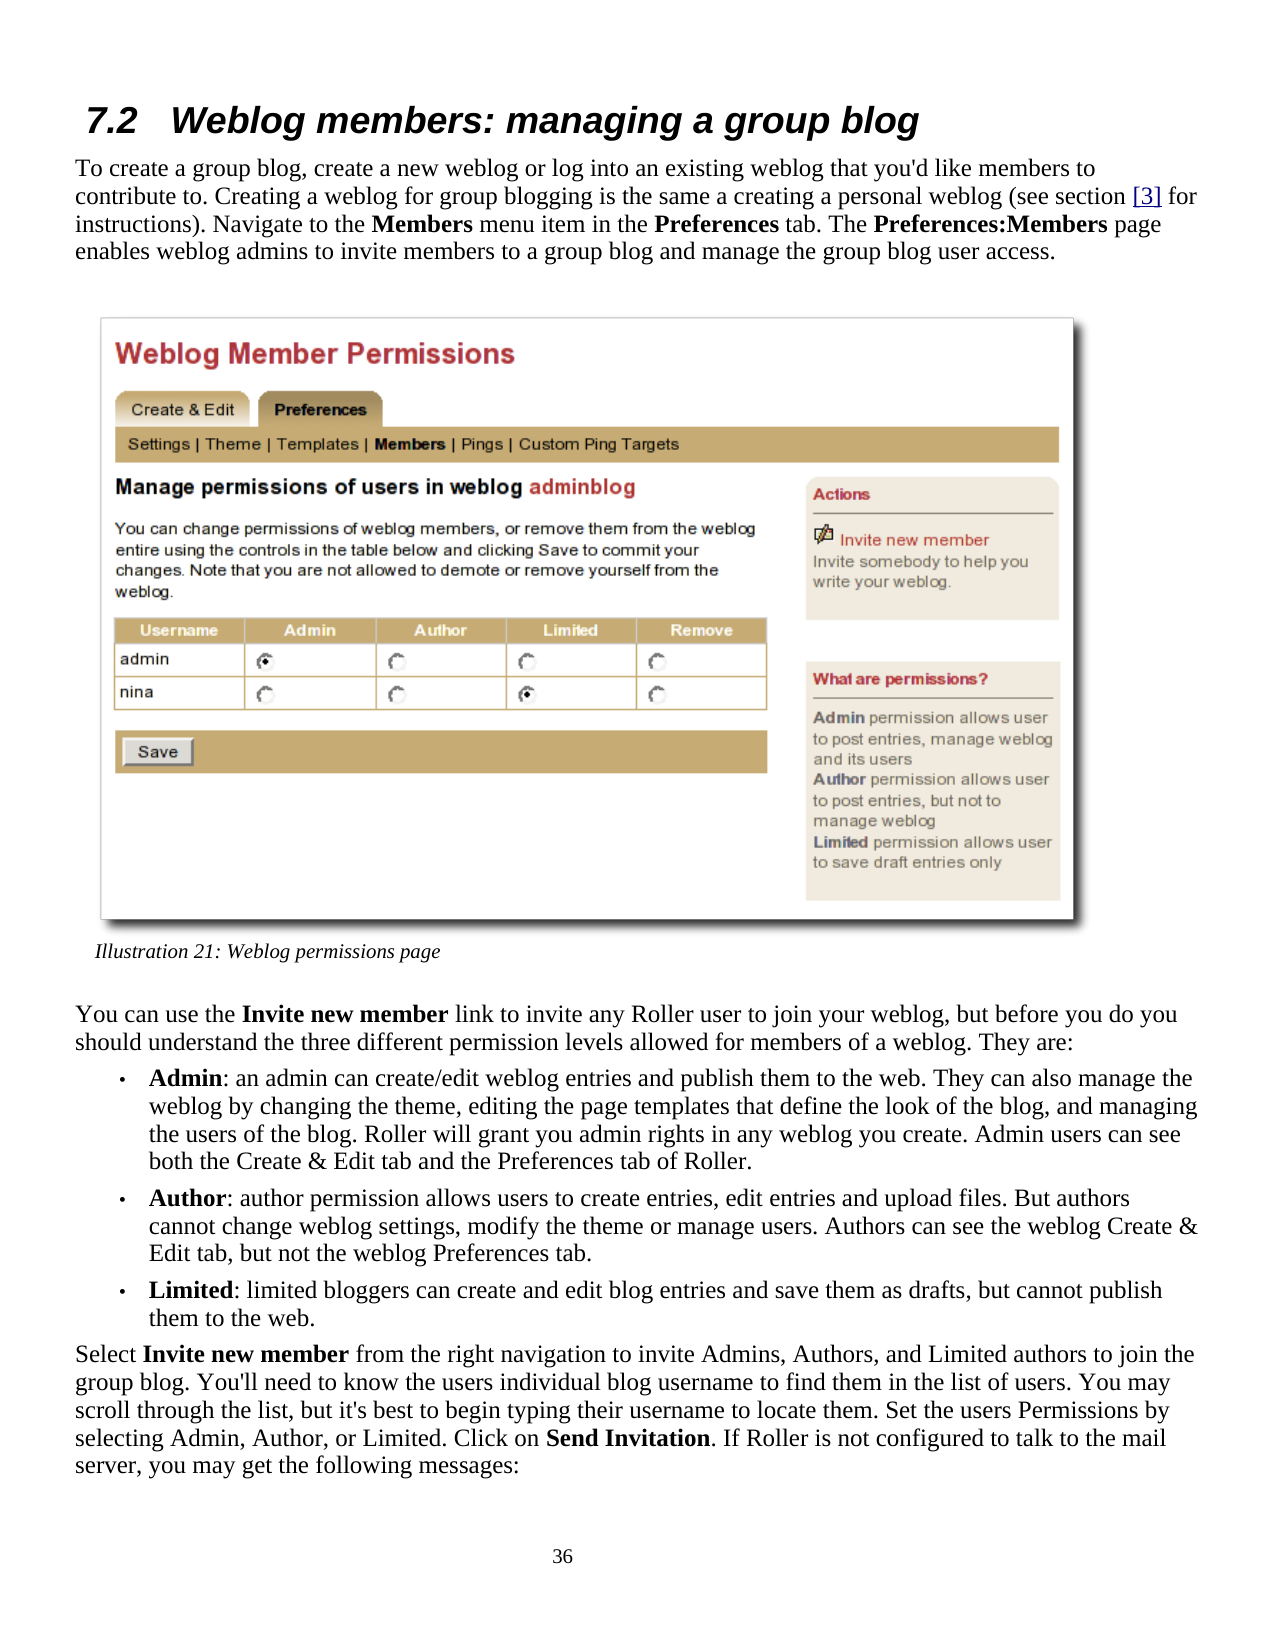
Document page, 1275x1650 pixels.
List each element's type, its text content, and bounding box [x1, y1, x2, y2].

subtitle Weblog members: managing a group blog [75, 100, 1200, 142]
text Select Invite new member from the right navigation to invite Admins, Authors, and Limited authors to join the group blog. You'll need to know the users individual blog username to find them in the list of users. You may scroll through the list, but it's best to begin typing their username to locate them. Set the users Permissions by selecting Admin, Author, or Limited. Click on Send Invitation. If Roller is not configured to talk to the mail server, you may get the following messages: [75, 1341, 1200, 1479]
list Author: author permission allows users to create entries, edit entries and upload files. But authors cannot change weblog settings, modify the theme or manage users. Authors can see the weblog Create & Edit tab, but not the weblog Preferences tab. [119, 1184, 1200, 1267]
list Admin: an admin can create/edit weblog entries and publish them to the web. They can also manage the weblog by changing the theme, editing the page templates that define the look of the blog, and managing the users of the blog. Roller will grant you admin rights in any weblog you create. Admin users can see both the Create & Edit tab and the Preferences tab of Roller. [119, 1064, 1200, 1175]
picture [94, 311, 1095, 941]
text Illustration 21: Weblog permissions page [94, 941, 1094, 963]
text To create a group blog, create a new weblog or log into an existing weblog that you'd like members to contribute to. Creating a weblog for group blogging is the same a creating a personal weblog (see section [3] for instructions). Navigate to the Members menu item in the Preferences tab. The Preferences:Members page enables weblog admins to invite members to a group blog and manage the group blog user access. [75, 154, 1200, 265]
text You can use the Invite new member link to invite any Roller user to join your weblog, but before you do you should understand the three different permission levels allowed for members of a weblog. They are: [75, 1000, 1200, 1055]
list Limited: limited bloggers can create and edit blog entries and save them as drafts, but cannot publish them to the web. [119, 1276, 1200, 1332]
